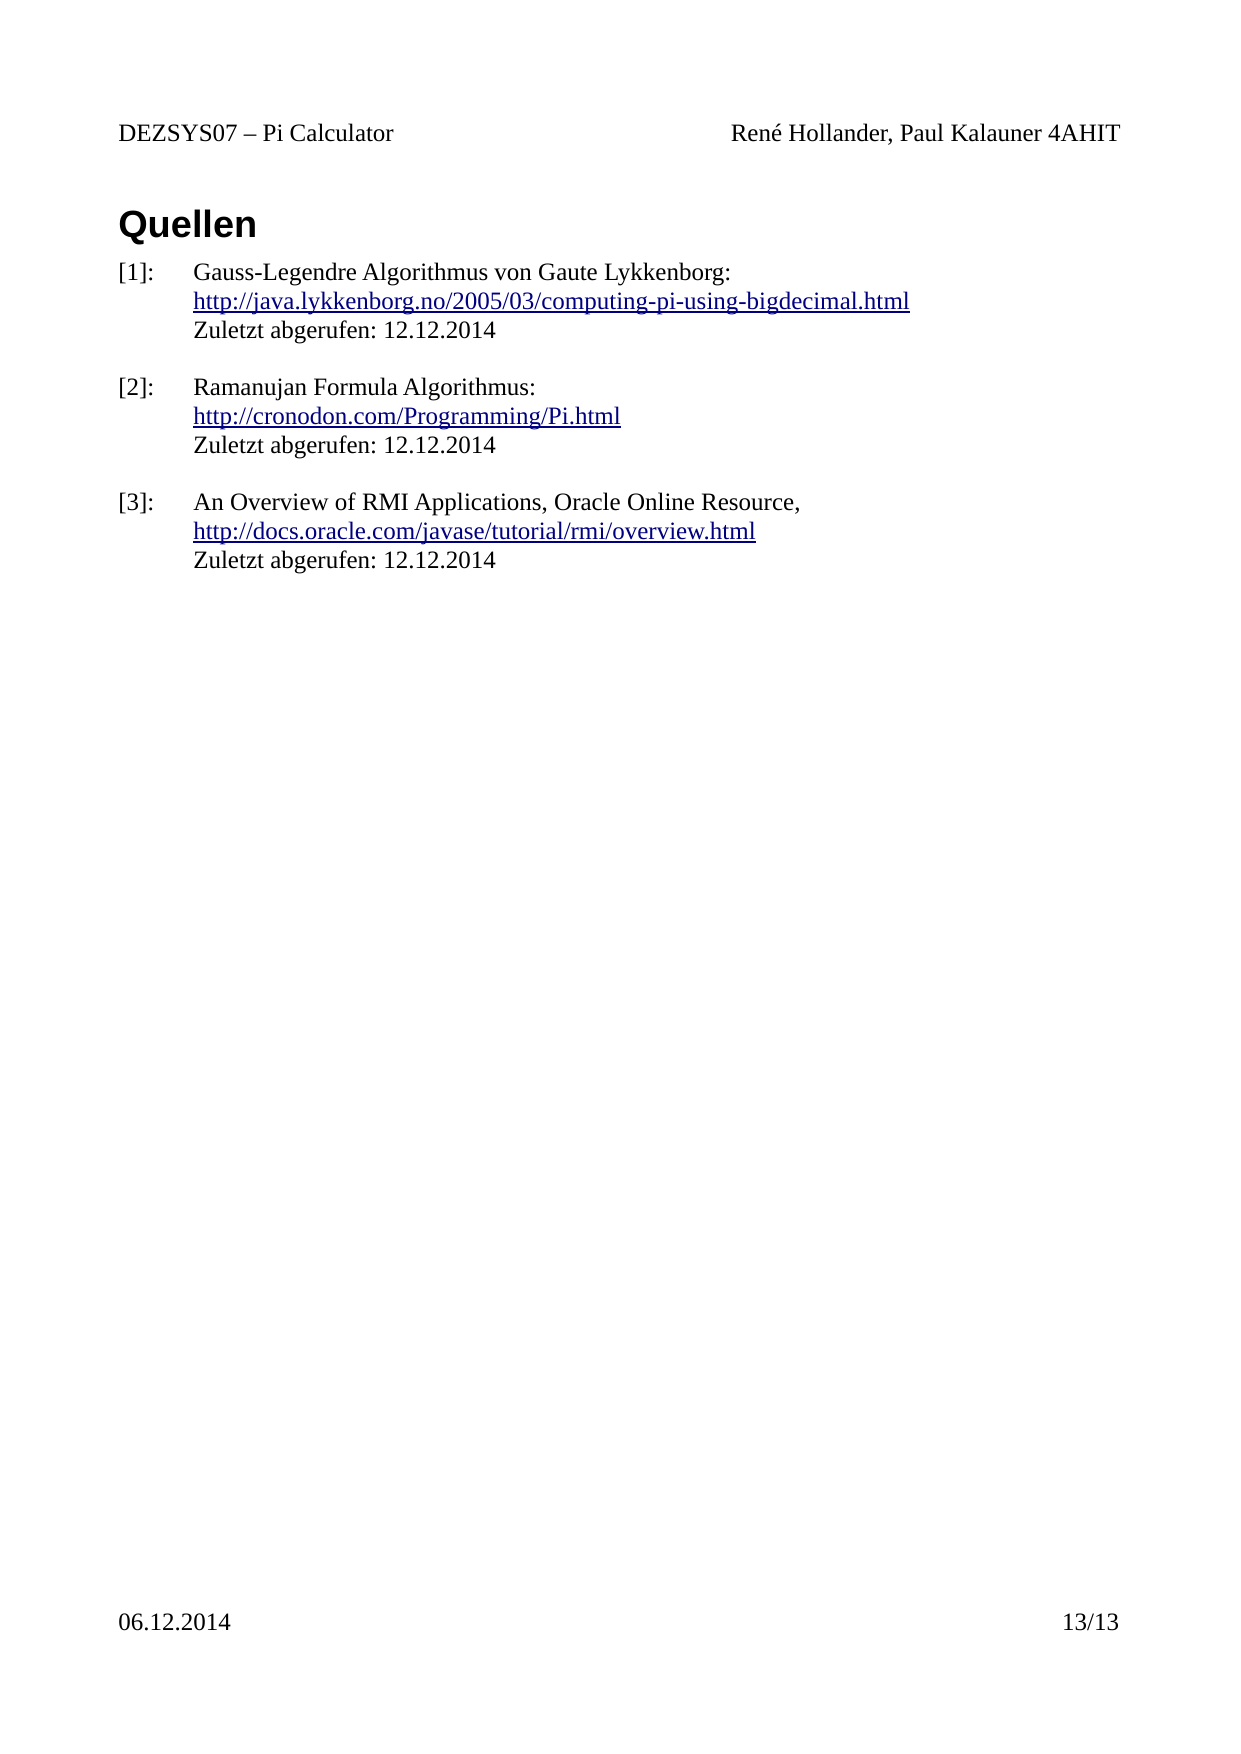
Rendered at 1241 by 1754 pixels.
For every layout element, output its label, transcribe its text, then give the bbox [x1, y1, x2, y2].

text Zuletzt abgerufen: 12.12.2014 [118, 315, 1122, 344]
text [1]: Gauss-Legendre Algorithmus von Gaute Lykkenborg: [118, 257, 1122, 286]
text [2]: Ramanujan Formula Algorithmus: [118, 372, 1122, 401]
text [3]: An Overview of RMI Applications, Oracle Online Resource, http://docs.oracle.com/javase/tutorial/rmi/overview.html [118, 487, 1122, 545]
text http://java.lykkenborg.no/2005/03/computing-pi-using-bigdecimal.html [118, 286, 1122, 315]
text Zuletzt abgerufen: 12.12.2014 [118, 430, 1122, 459]
text Zuletzt abgerufen: 12.12.2014 [118, 545, 1122, 574]
text http://cronodon.com/Programming/Pi.html [118, 401, 1122, 430]
subtitle Quellen [118, 201, 1122, 245]
